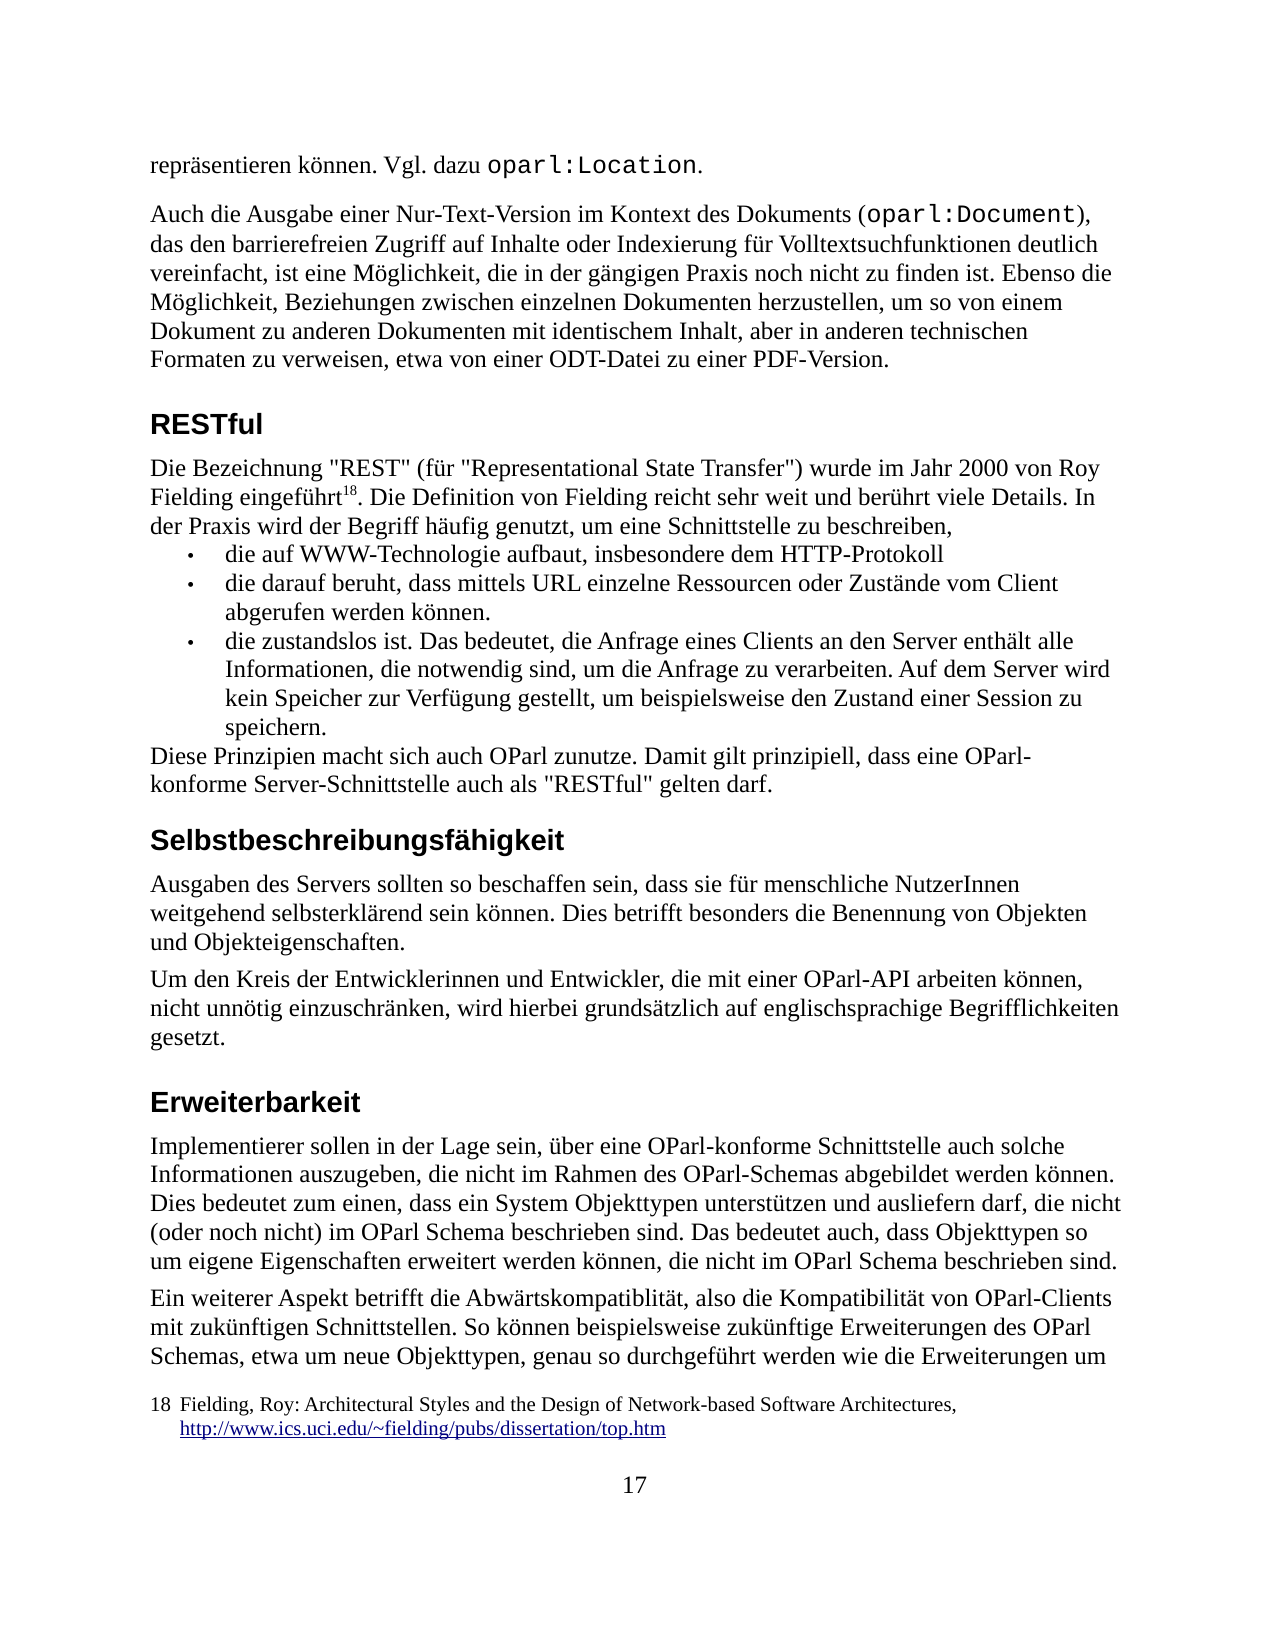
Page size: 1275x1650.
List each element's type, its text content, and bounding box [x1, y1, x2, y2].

subtitle RESTful [150, 407, 1125, 441]
subtitle Selbstbeschreibungsfähigkeit [150, 823, 1125, 857]
list die darauf beruht, dass mittels URL einzelne Ressourcen oder Zustände vom Client abgerufen werden können. [187, 568, 1125, 626]
text Die Bezeichnung "REST" (für "Representational State Transfer") wurde im Jahr 2000 von Roy Fielding eingeführt. Die Definition von Fielding reicht sehr weit und berührt viele Details. In der Praxis wird der Begriff häufig genutzt, um eine Schnittstelle zu beschreiben, [150, 453, 1125, 539]
text Auch die Ausgabe einer Nur-Text-Version im Kontext des Dokuments (oparl:Document), das den barrierefreien Zugriff auf Inhalte oder Indexierung für Volltextsuchfunktionen deutlich vereinfacht, ist eine Möglichkeit, die in der gängigen Praxis noch nicht zu finden ist. Ebenso die Möglichkeit, Beziehungen zwischen einzelnen Dokumenten herzustellen, um so von einem Dokument zu anderen Dokumenten mit identischem Inhalt, aber in anderen technischen Formaten zu verweisen, etwa von einer ODT-Datei zu einer PDF-Version. [150, 199, 1125, 373]
list die auf WWW-Technologie aufbaut, insbesondere dem HTTP-Protokoll [187, 539, 1125, 568]
text Ausgaben des Servers sollten so beschaffen sein, dass sie für menschliche NutzerInnen weitgehend selbsterklärend sein können. Dies betrifft besonders die Benennung von Objekten und Objekteigenschaften. [150, 869, 1125, 956]
text Um den Kreis der Entwicklerinnen und Entwickler, die mit einer OParl-API arbeiten können, nicht unnötig einzuschränken, wird hierbei grundsätzlich auf englischsprachige Begrifflichkeiten gesetzt. [150, 964, 1125, 1051]
text Diese Prinzipien macht sich auch OParl zunutze. Damit gilt prinzipiell, dass eine OParl-konforme Server-Schnittstelle auch als "RESTful" gelten darf. [150, 741, 1125, 798]
text Fielding, Roy: Architectural Styles and the Design of Network-based Software Architectures, http://www.ics.uci.edu/~fielding/pubs/dissertation/top.htm [150, 1392, 1125, 1440]
text Implementierer sollen in der Lage sein, über eine OParl-konforme Schnittstelle auch solche Informationen auszugeben, die nicht im Rahmen des OParl-Schemas abgebildet werden können. Dies bedeutet zum einen, dass ein System Objekttypen unterstützen und ausliefern darf, die nicht (oder noch nicht) im OParl Schema beschrieben sind. Das bedeutet auch, dass Objekttypen so um eigene Eigenschaften erweitert werden können, die nicht im OParl Schema beschrieben sind. [150, 1131, 1125, 1274]
text Ein weiterer Aspekt betrifft die Abwärtskompatiblität, also die Kompatibilität von OParl-Clients mit zukünftigen Schnittstellen. So können beispielsweise zukünftige Erweiterungen des OParl Schemas, etwa um neue Objekttypen, genau so durchgeführt werden wie die Erweiterungen um [150, 1283, 1125, 1370]
text repräsentieren können. Vgl. dazu oparl:Location. [150, 150, 1125, 181]
list die zustandslos ist. Das bedeutet, die Anfrage eines Clients an den Server enthält alle Informationen, die notwendig sind, um die Anfrage zu verarbeiten. Auf dem Server wird kein Speicher zur Verfügung gestellt, um beispielsweise den Zustand einer Session zu speichern. [187, 626, 1125, 741]
subtitle Erweiterbarkeit [150, 1085, 1125, 1118]
